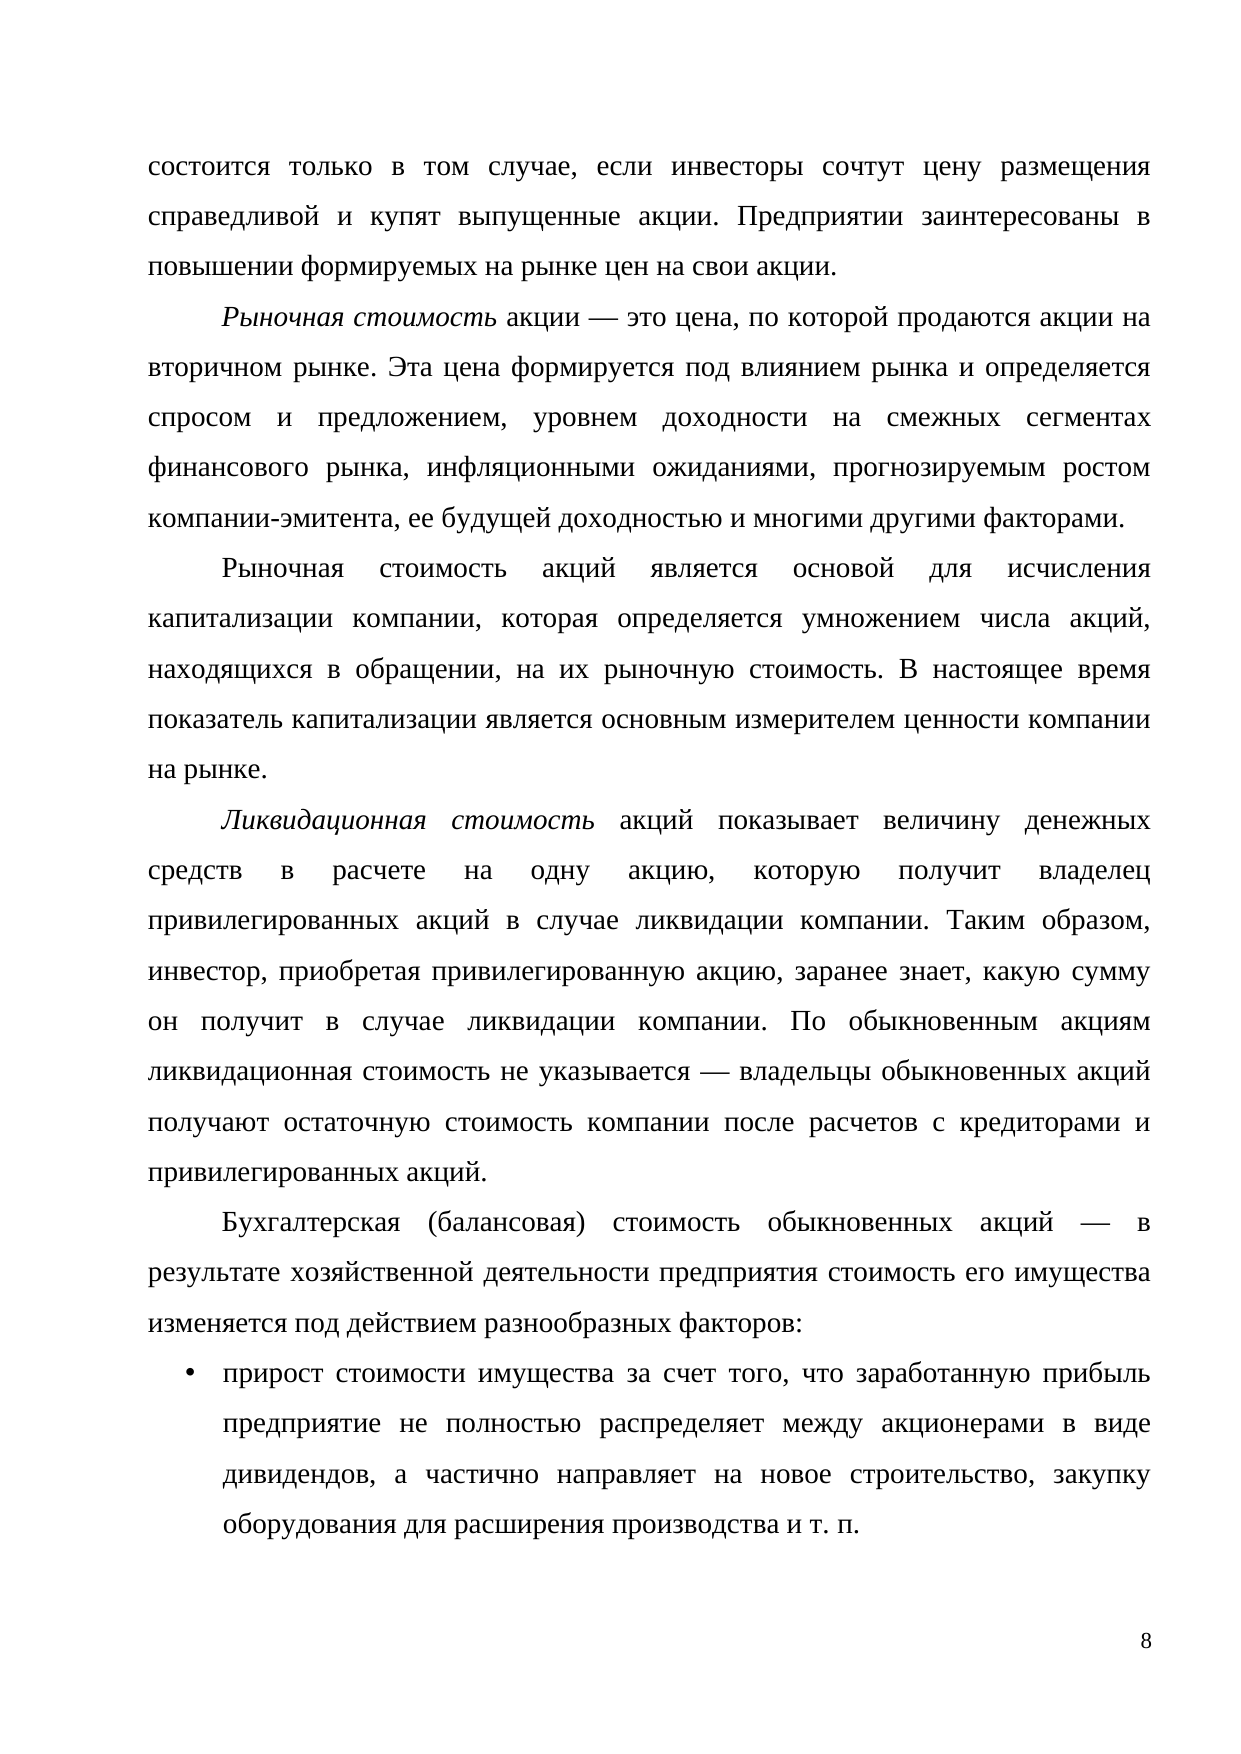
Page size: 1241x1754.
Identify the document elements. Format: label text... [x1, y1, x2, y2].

text состоится только в том случае, если инвесторы сочтут цену размещения справедливой и купят выпущенные акции. Предприятии заинтересованы в повышении формируемых на рынке цен на свои акции. [148, 148, 1152, 282]
text Рыночная стоимость акций является основой для исчисления капитализации компании, которая определяется умножением числа акций, находящихся в обращении, на их рыночную стоимость. В настоящее время показатель капитализации является основным измерителем ценности компании на рынке. [148, 550, 1152, 785]
text Бухгалтерская (балансовая) стоимость обыкновенных акций — в результате хозяйственной деятельности предприятия стоимость его имущества изменяется под действием разнообразных факторов: [148, 1204, 1152, 1338]
text Ликвидационная стоимость акций показывает величину денежных средств в расчете на одну акцию, которую получит владелец привилегированных акций в случае ликвидации компании. Таким образом, инвестор, приобретая привилегированную акцию, заранее знает, какую сумму он получит в случае ликвидации компании. По обыкновенным акциям ликвидационная стоимость не указывается — владельцы обыкновенных акций получают остаточную стоимость компании после расчетов с кредиторами и привилегированных акций. [148, 802, 1152, 1187]
text Рыночная стоимость акции — это цена, по которой продаются акции на вторичном рынке. Эта цена формируется под влиянием рынка и определяется спросом и предложением, уровнем доходности на смежных сегментах финансового рынка, инфляционными ожиданиями, прогнозируемым ростом компании-эмитента, ее будущей доходностью и многими другими факторами. [148, 299, 1152, 533]
list прирост стоимости имущества за счет того, что заработанную прибыль предприятие не полностью распределяет между акционерами в виде дивидендов, а частично направляет на новое строительство, закупку оборудования для расширения производства и т. п. [185, 1355, 1152, 1540]
